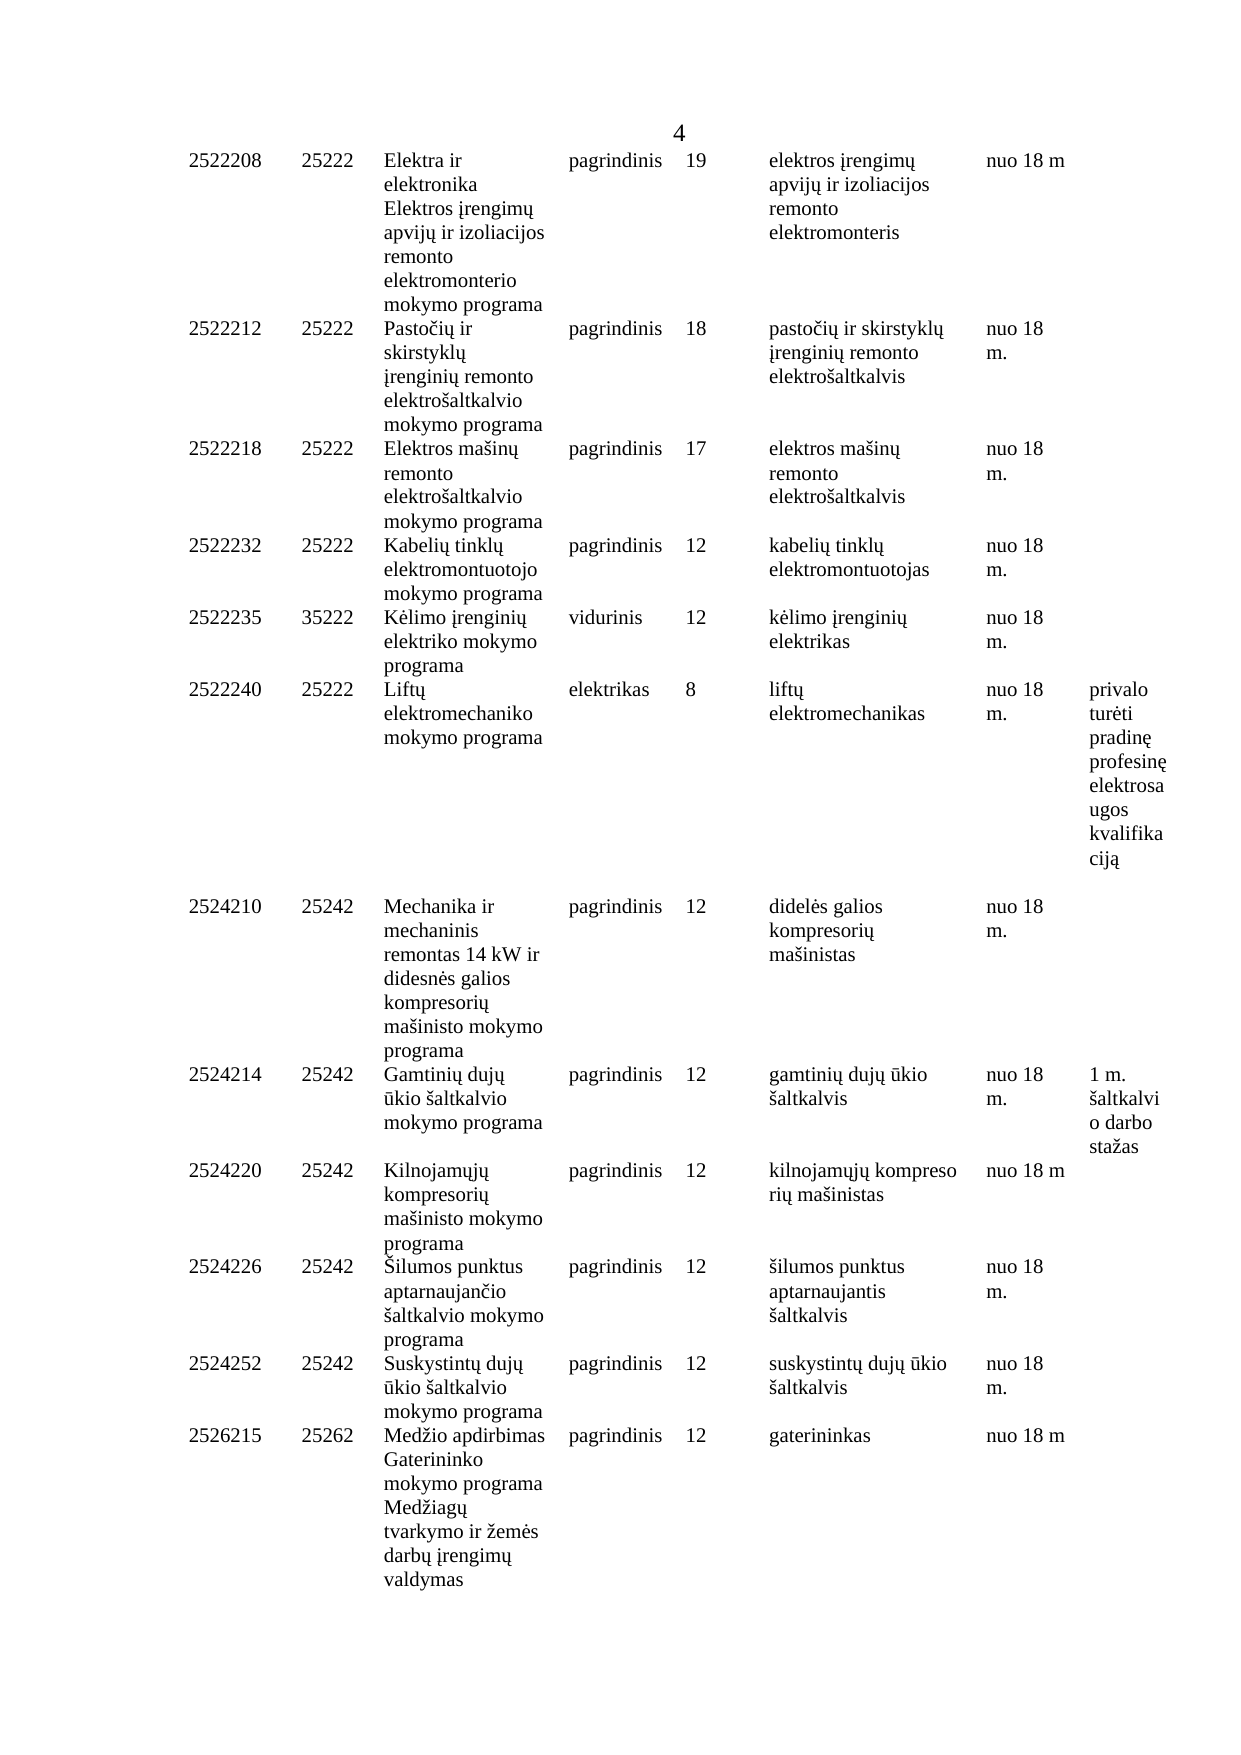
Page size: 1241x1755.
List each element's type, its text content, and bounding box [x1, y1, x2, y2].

table_cell Gamtinių dujų ūkio šaltkalvio mokymo programa [373, 1062, 557, 1158]
table_cell nuo 18 m. [975, 436, 1078, 533]
table_cell pagrindinis [557, 1062, 674, 1158]
table_cell nuo 18 m. [975, 316, 1078, 436]
table_cell gaterininkas [758, 1423, 975, 1591]
table_cell 25222 [290, 436, 372, 533]
table_cell 25222 [290, 148, 372, 316]
table_cell nuo 18 m. [975, 1062, 1078, 1158]
table_cell 25242 [290, 1255, 372, 1351]
table_cell pagrindinis [557, 1351, 674, 1423]
table_cell 25222 [290, 316, 372, 436]
table_cell [1078, 1158, 1181, 1254]
table_cell [1078, 533, 1181, 605]
table_cell [674, 870, 758, 893]
table_cell [1078, 1255, 1181, 1351]
table_cell 19 [674, 148, 758, 316]
table_cell pastočių ir skirstyklų įrenginių remonto elektrošaltkalvis [758, 316, 975, 436]
table_cell Elektra ir elektronika Elektros įrengimų apvijų ir izoliacijos remonto elektromonterio mokymo programa [373, 148, 557, 316]
table_cell Šilumos punktus aptarnaujančio šaltkalvio mokymo programa [373, 1255, 557, 1351]
table_cell nuo 18 m. [975, 605, 1078, 677]
table_cell 8 [674, 677, 758, 869]
table_cell gamtinių dujų ūkio šaltkalvis [758, 1062, 975, 1158]
table_cell didelės galios kompresorių mašinistas [758, 894, 975, 1062]
table_cell 1 m. šaltkalvio darbo stažas [1078, 1062, 1181, 1158]
table_cell 12 [674, 533, 758, 605]
table_cell pagrindinis [557, 1158, 674, 1254]
table_cell 25242 [290, 1062, 372, 1158]
table_cell 2522240 [177, 677, 290, 869]
table_cell vidurinis [557, 605, 674, 677]
table_cell [1078, 870, 1181, 893]
table_cell 25242 [290, 1351, 372, 1423]
table_cell 25242 [290, 1158, 372, 1254]
table_cell Kilnojamųjų kompresorių mašinisto mokymo programa [373, 1158, 557, 1254]
table_cell pagrindinis [557, 436, 674, 533]
table_cell [1078, 436, 1181, 533]
table_cell 2524210 [177, 894, 290, 1062]
table_cell [1078, 605, 1181, 677]
table_cell 12 [674, 1158, 758, 1254]
table_cell 25222 [290, 533, 372, 605]
table_cell Kabelių tinklų elektromontuotojo mokymo programa [373, 533, 557, 605]
table_cell Elektros mašinų remonto elektrošaltkalvio mokymo programa [373, 436, 557, 533]
table_cell pagrindinis [557, 894, 674, 1062]
table_cell [290, 870, 372, 893]
table_cell 12 [674, 1351, 758, 1423]
table_cell nuo 18 m. [975, 677, 1078, 869]
table_cell pagrindinis [557, 533, 674, 605]
table_cell nuo 18 m. [975, 533, 1078, 605]
table_cell [1078, 894, 1181, 1062]
table_cell 18 [674, 316, 758, 436]
table_cell 2524252 [177, 1351, 290, 1423]
table_cell [758, 870, 975, 893]
table_cell 17 [674, 436, 758, 533]
table_cell pagrindinis [557, 148, 674, 316]
table_cell [557, 870, 674, 893]
table_cell [1078, 148, 1181, 316]
table_cell [1078, 1351, 1181, 1423]
table_cell elektros mašinų remonto elektrošaltkalvis [758, 436, 975, 533]
table_cell pagrindinis [557, 316, 674, 436]
table_cell [1078, 316, 1181, 436]
table_cell Liftų elektromechaniko mokymo programa [373, 677, 557, 869]
table_cell Kėlimo įrenginių elektriko mokymo programa [373, 605, 557, 677]
table_cell 2522232 [177, 533, 290, 605]
table_cell 25262 [290, 1423, 372, 1591]
table_cell Suskystintų dujų ūkio šaltkalvio mokymo programa [373, 1351, 557, 1423]
table_cell elektrikas [557, 677, 674, 869]
table_cell 12 [674, 1255, 758, 1351]
table_cell suskystintų dujų ūkio šaltkalvis [758, 1351, 975, 1423]
table_cell 2522218 [177, 436, 290, 533]
table_cell 2524226 [177, 1255, 290, 1351]
table_cell 2526215 [177, 1423, 290, 1591]
table_cell [1078, 1423, 1181, 1591]
table_cell Pastočių ir skirstyklų įrenginių remonto elektrošaltkalvio mokymo programa [373, 316, 557, 436]
table_cell liftų elektromechanikas [758, 677, 975, 869]
table_cell Mechanika ir mechaninis remontas 14 kW ir didesnės galios kompresorių mašinisto mokymo programa [373, 894, 557, 1062]
table_cell nuo 18 m [975, 148, 1078, 316]
table_cell 12 [674, 894, 758, 1062]
table_cell 12 [674, 605, 758, 677]
table_cell kabelių tinklų elektromontuotojas [758, 533, 975, 605]
table_cell 12 [674, 1423, 758, 1591]
table_cell 2522235 [177, 605, 290, 677]
table_cell [373, 870, 557, 893]
table_cell 25242 [290, 894, 372, 1062]
table_cell 12 [674, 1062, 758, 1158]
table_cell [975, 870, 1078, 893]
table_cell pagrindinis [557, 1255, 674, 1351]
table_cell nuo 18 m [975, 1158, 1078, 1254]
table_cell 2524214 [177, 1062, 290, 1158]
table_cell privalo turėti pradinę profesinę elektrosaugos kvalifikaciją [1078, 677, 1181, 869]
table_cell kilnojamųjų kompreso rių mašinistas [758, 1158, 975, 1254]
table_cell [177, 870, 290, 893]
table_cell nuo 18 m. [975, 894, 1078, 1062]
table_cell nuo 18 m. [975, 1351, 1078, 1423]
table_cell kėlimo įrenginių elektrikas [758, 605, 975, 677]
table_cell 25222 [290, 677, 372, 869]
table_cell nuo 18 m. [975, 1255, 1078, 1351]
table_cell elektros įrengimų apvijų ir izoliacijos remonto elektromonteris [758, 148, 975, 316]
table_cell Medžio apdirbimas Gaterininko mokymo programa Medžiagų tvarkymo ir žemės darbų įrengimų valdymas [373, 1423, 557, 1591]
table_cell nuo 18 m [975, 1423, 1078, 1591]
table_cell šilumos punktus aptarnaujantis šaltkalvis [758, 1255, 975, 1351]
table_cell 35222 [290, 605, 372, 677]
table_cell 2524220 [177, 1158, 290, 1254]
table_cell 2522208 [177, 148, 290, 316]
table_cell pagrindinis [557, 1423, 674, 1591]
table_cell 2522212 [177, 316, 290, 436]
